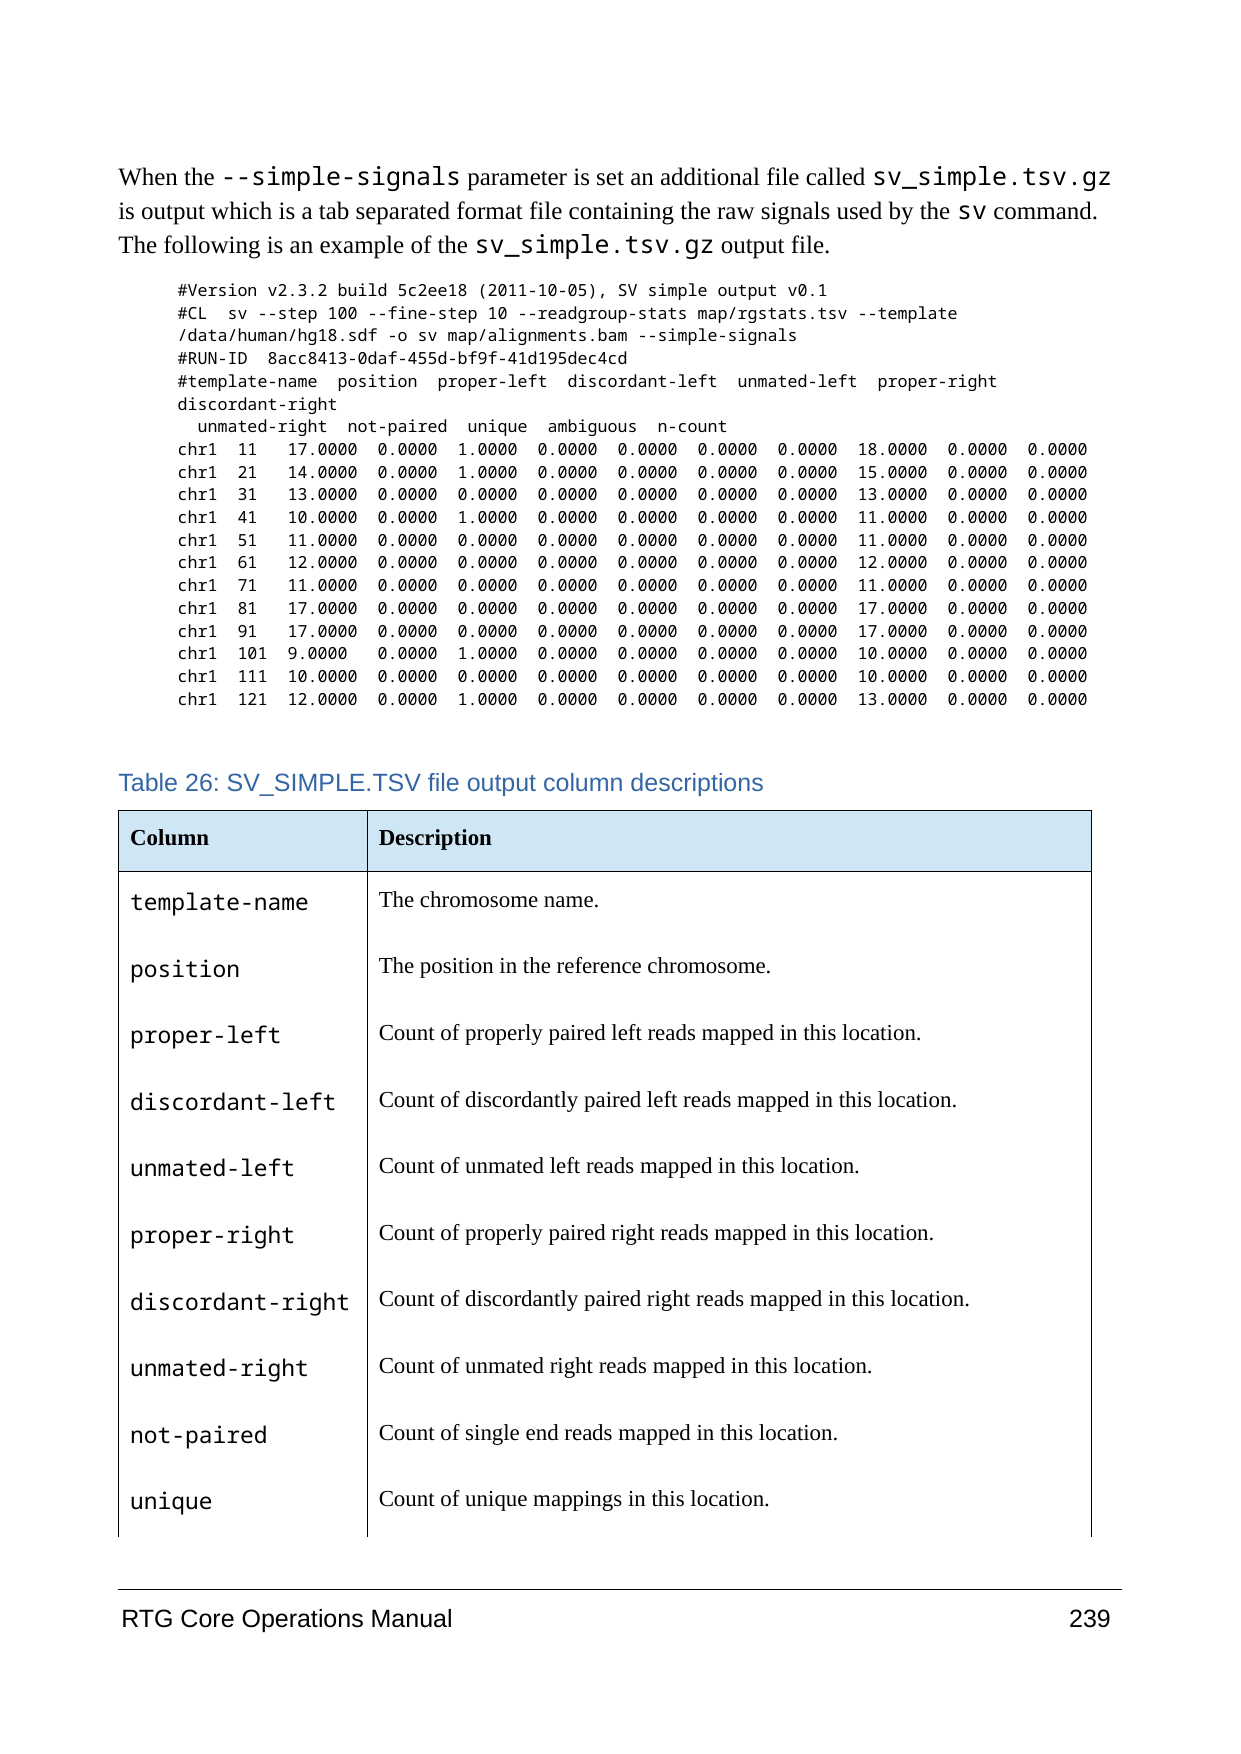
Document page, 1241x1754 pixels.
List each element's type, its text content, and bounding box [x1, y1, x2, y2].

table_cell position [119, 938, 367, 1004]
table_cell proper-left [119, 1005, 367, 1071]
table_cell proper-right [119, 1204, 367, 1271]
table_cell unique [119, 1470, 367, 1537]
text #Version v2.3.2 build 5c2ee18 (2011-10-05), SV simple output v0.1 [177, 278, 1122, 301]
text chr1 101 9.0000 0.0000 1.0000 0.0000 0.0000 0.0000 0.0000 10.0000 0.0000 0.0000 [177, 642, 1122, 664]
table_header Description [368, 811, 1091, 871]
table_cell Count of discordantly paired left reads mapped in this location. [368, 1071, 1091, 1138]
table_cell The position in the reference chromosome. [368, 938, 1091, 1004]
text chr1 111 10.0000 0.0000 0.0000 0.0000 0.0000 0.0000 0.0000 10.0000 0.0000 0.0000 [177, 664, 1122, 687]
text #template-name position proper-left discordant-left unmated-left proper-right discordant-right unmated-right not-paired unique ambiguous n-count [177, 369, 1122, 437]
text chr1 41 10.0000 0.0000 1.0000 0.0000 0.0000 0.0000 0.0000 11.0000 0.0000 0.0000 [177, 506, 1122, 528]
table_cell unmated-left [119, 1138, 367, 1204]
text chr1 11 17.0000 0.0000 1.0000 0.0000 0.0000 0.0000 0.0000 18.0000 0.0000 0.0000 [177, 437, 1122, 460]
table_cell Count of properly paired left reads mapped in this location. [368, 1005, 1091, 1071]
table_cell discordant-left [119, 1071, 367, 1138]
text #CL sv --step 100 --fine-step 10 --readgroup-stats map/rgstats.tsv --template /data/human/hg18.sdf -o sv map/alignments.bam --simple-signals [177, 301, 1122, 347]
table_cell Count of properly paired right reads mapped in this location. [368, 1204, 1091, 1271]
text chr1 81 17.0000 0.0000 0.0000 0.0000 0.0000 0.0000 0.0000 17.0000 0.0000 0.0000 [177, 596, 1122, 619]
table_cell discordant-right [119, 1271, 367, 1337]
text chr1 71 11.0000 0.0000 0.0000 0.0000 0.0000 0.0000 0.0000 11.0000 0.0000 0.0000 [177, 574, 1122, 596]
text chr1 91 17.0000 0.0000 0.0000 0.0000 0.0000 0.0000 0.0000 17.0000 0.0000 0.0000 [177, 619, 1122, 642]
table_cell not-paired [119, 1404, 367, 1470]
table_cell Count of single end reads mapped in this location. [368, 1404, 1091, 1470]
table_cell Count of unique mappings in this location. [368, 1470, 1091, 1537]
text chr1 21 14.0000 0.0000 1.0000 0.0000 0.0000 0.0000 0.0000 15.0000 0.0000 0.0000 [177, 460, 1122, 483]
table_cell Count of unmated right reads mapped in this location. [368, 1337, 1091, 1404]
table_cell The chromosome name. [368, 872, 1091, 938]
table_cell Count of discordantly paired right reads mapped in this location. [368, 1271, 1091, 1337]
text #RUN-ID 8acc8413-0daf-455d-bf9f-41d195dec4cd [177, 347, 1122, 369]
text chr1 31 13.0000 0.0000 0.0000 0.0000 0.0000 0.0000 0.0000 13.0000 0.0000 0.0000 [177, 483, 1122, 506]
table_cell template-name [119, 872, 367, 938]
text chr1 121 12.0000 0.0000 1.0000 0.0000 0.0000 0.0000 0.0000 13.0000 0.0000 0.0000 [177, 687, 1122, 710]
table_cell Count of unmated left reads mapped in this location. [368, 1138, 1091, 1204]
table_header Column [119, 811, 367, 871]
table_cell unmated-right [119, 1337, 367, 1404]
text When the --simple-signals parameter is set an additional file called sv_simple.tsv.gz is output which is a tab separated format file containing the raw signals used by the sv command. The following is an example of the sv_simple.tsv.gz output file. [118, 159, 1122, 261]
text Table 26: SV_SIMPLE.TSV file output column descriptions [118, 768, 1122, 797]
text chr1 61 12.0000 0.0000 0.0000 0.0000 0.0000 0.0000 0.0000 12.0000 0.0000 0.0000 [177, 551, 1122, 574]
text chr1 51 11.0000 0.0000 0.0000 0.0000 0.0000 0.0000 0.0000 11.0000 0.0000 0.0000 [177, 528, 1122, 551]
